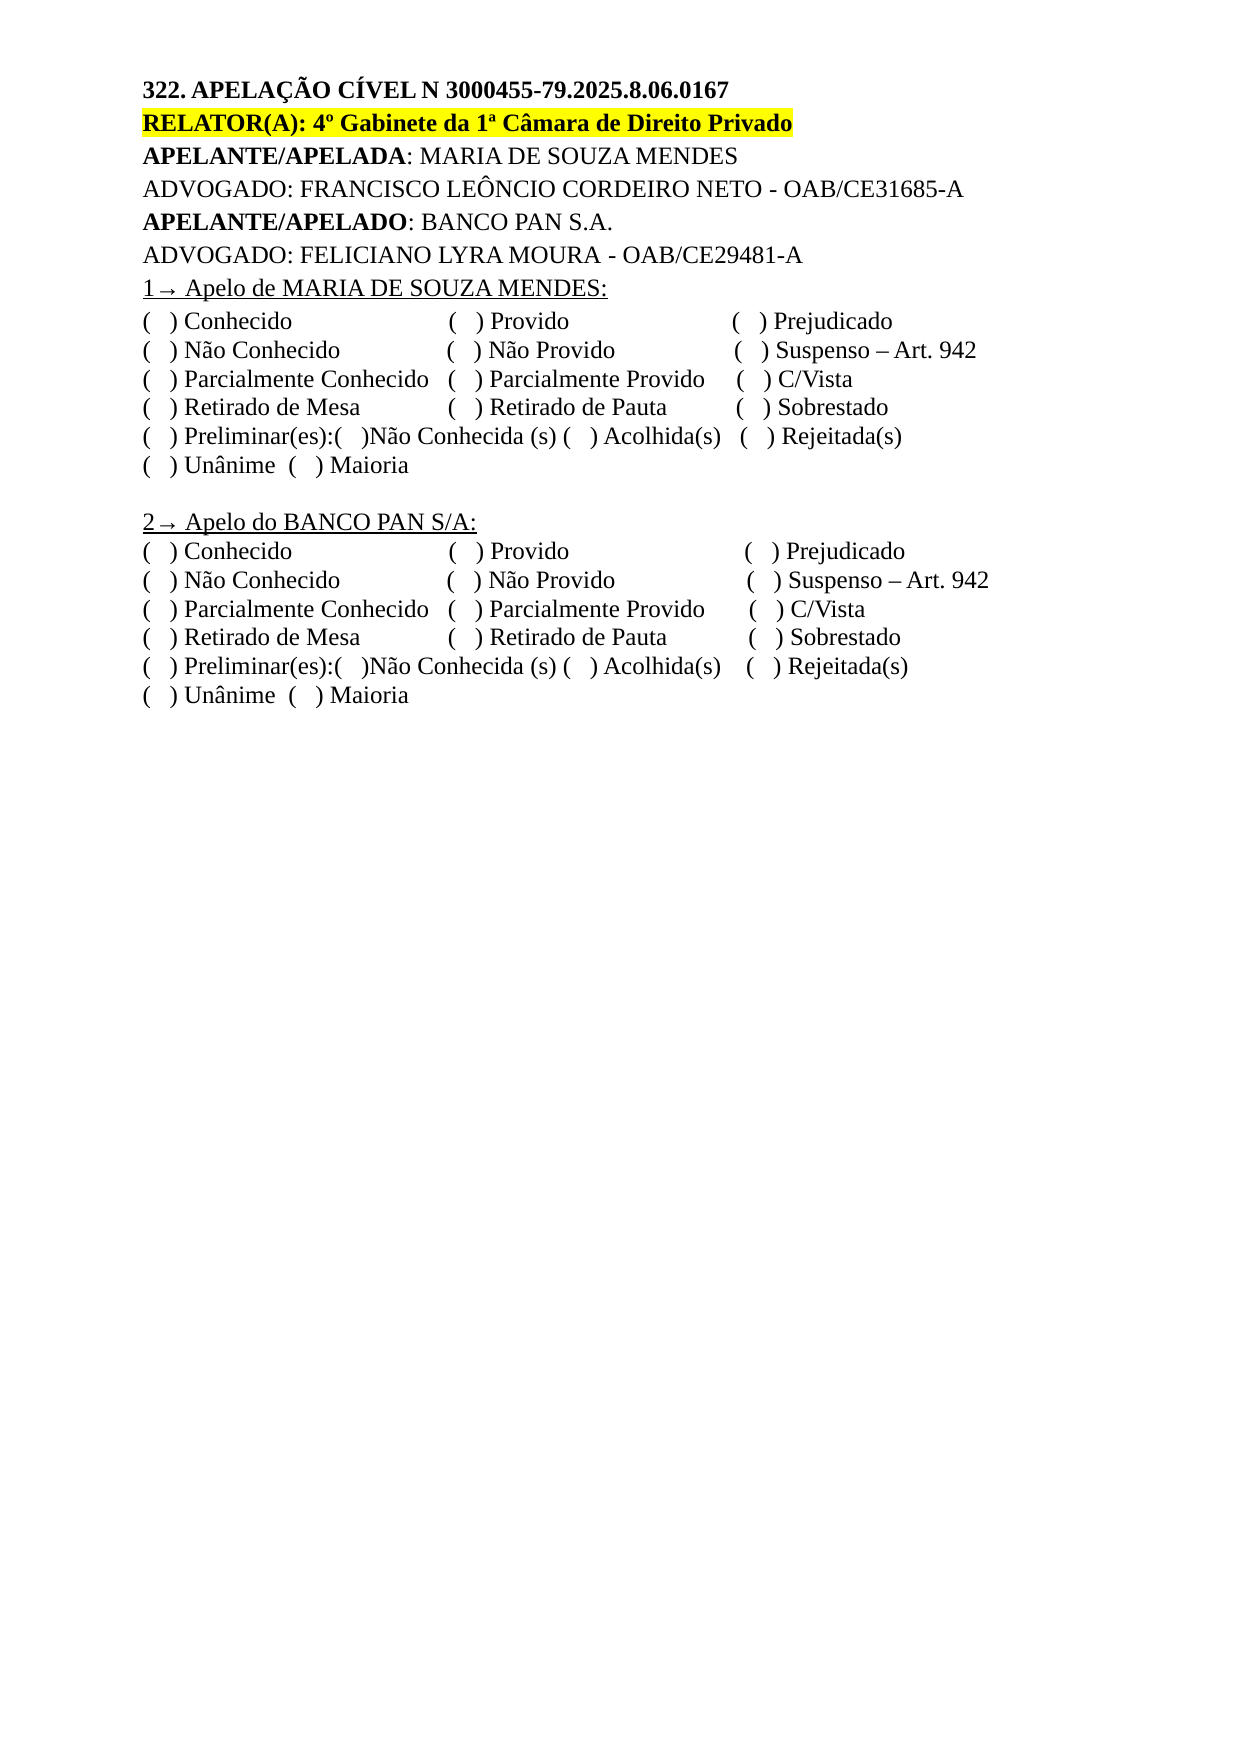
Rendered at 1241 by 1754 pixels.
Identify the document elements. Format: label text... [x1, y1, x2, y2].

text 2→ Apelo do BANCO PAN S/A: [142, 507, 1141, 536]
text ( ) Parcialmente Conhecido ( ) Parcialmente Provido ( ) C/Vista [142, 364, 1158, 392]
text ( ) Parcialmente Conhecido ( ) Parcialmente Provido ( ) C/Vista [142, 594, 1158, 622]
text ( ) Conhecido ( ) Provido ( ) Prejudicado [142, 536, 1141, 565]
text ( ) Unânime ( ) Maioria [142, 680, 1141, 709]
text 322. APELAÇÃO CÍVEL N 3000455-79.2025.8.06.0167 RELATOR(A): 4º Gabinete da 1ª Câmara de Direito Privado APELANTE/APELADA: MARIA DE SOUZA MENDES ADVOGADO: FRANCISCO LEÔNCIO CORDEIRO NETO - OAB/CE31685-A APELANTE/APELADO: BANCO PAN S.A. ADVOGADO: FELICIANO LYRA MOURA - OAB/CE29481-A 1→ Apelo de MARIA DE SOUZA MENDES: [142, 75, 1141, 302]
text ( ) Preliminar(es):( )Não Conhecida (s) ( ) Acolhida(s) ( ) Rejeitada(s) [142, 651, 1158, 680]
text ( ) Unânime ( ) Maioria [142, 450, 1158, 479]
text ( ) Conhecido ( ) Provido ( ) Prejudicado [142, 306, 1141, 335]
text ( ) Não Conhecido ( ) Não Provido ( ) Suspenso – Art. 942 [142, 565, 1158, 594]
text ( ) Preliminar(es):( )Não Conhecida (s) ( ) Acolhida(s) ( ) Rejeitada(s) [142, 421, 1158, 450]
text ( ) Retirado de Mesa ( ) Retirado de Pauta ( ) Sobrestado [142, 622, 1158, 651]
text ( ) Não Conhecido ( ) Não Provido ( ) Suspenso – Art. 942 [142, 335, 1158, 364]
text ( ) Retirado de Mesa ( ) Retirado de Pauta ( ) Sobrestado [142, 392, 1158, 421]
